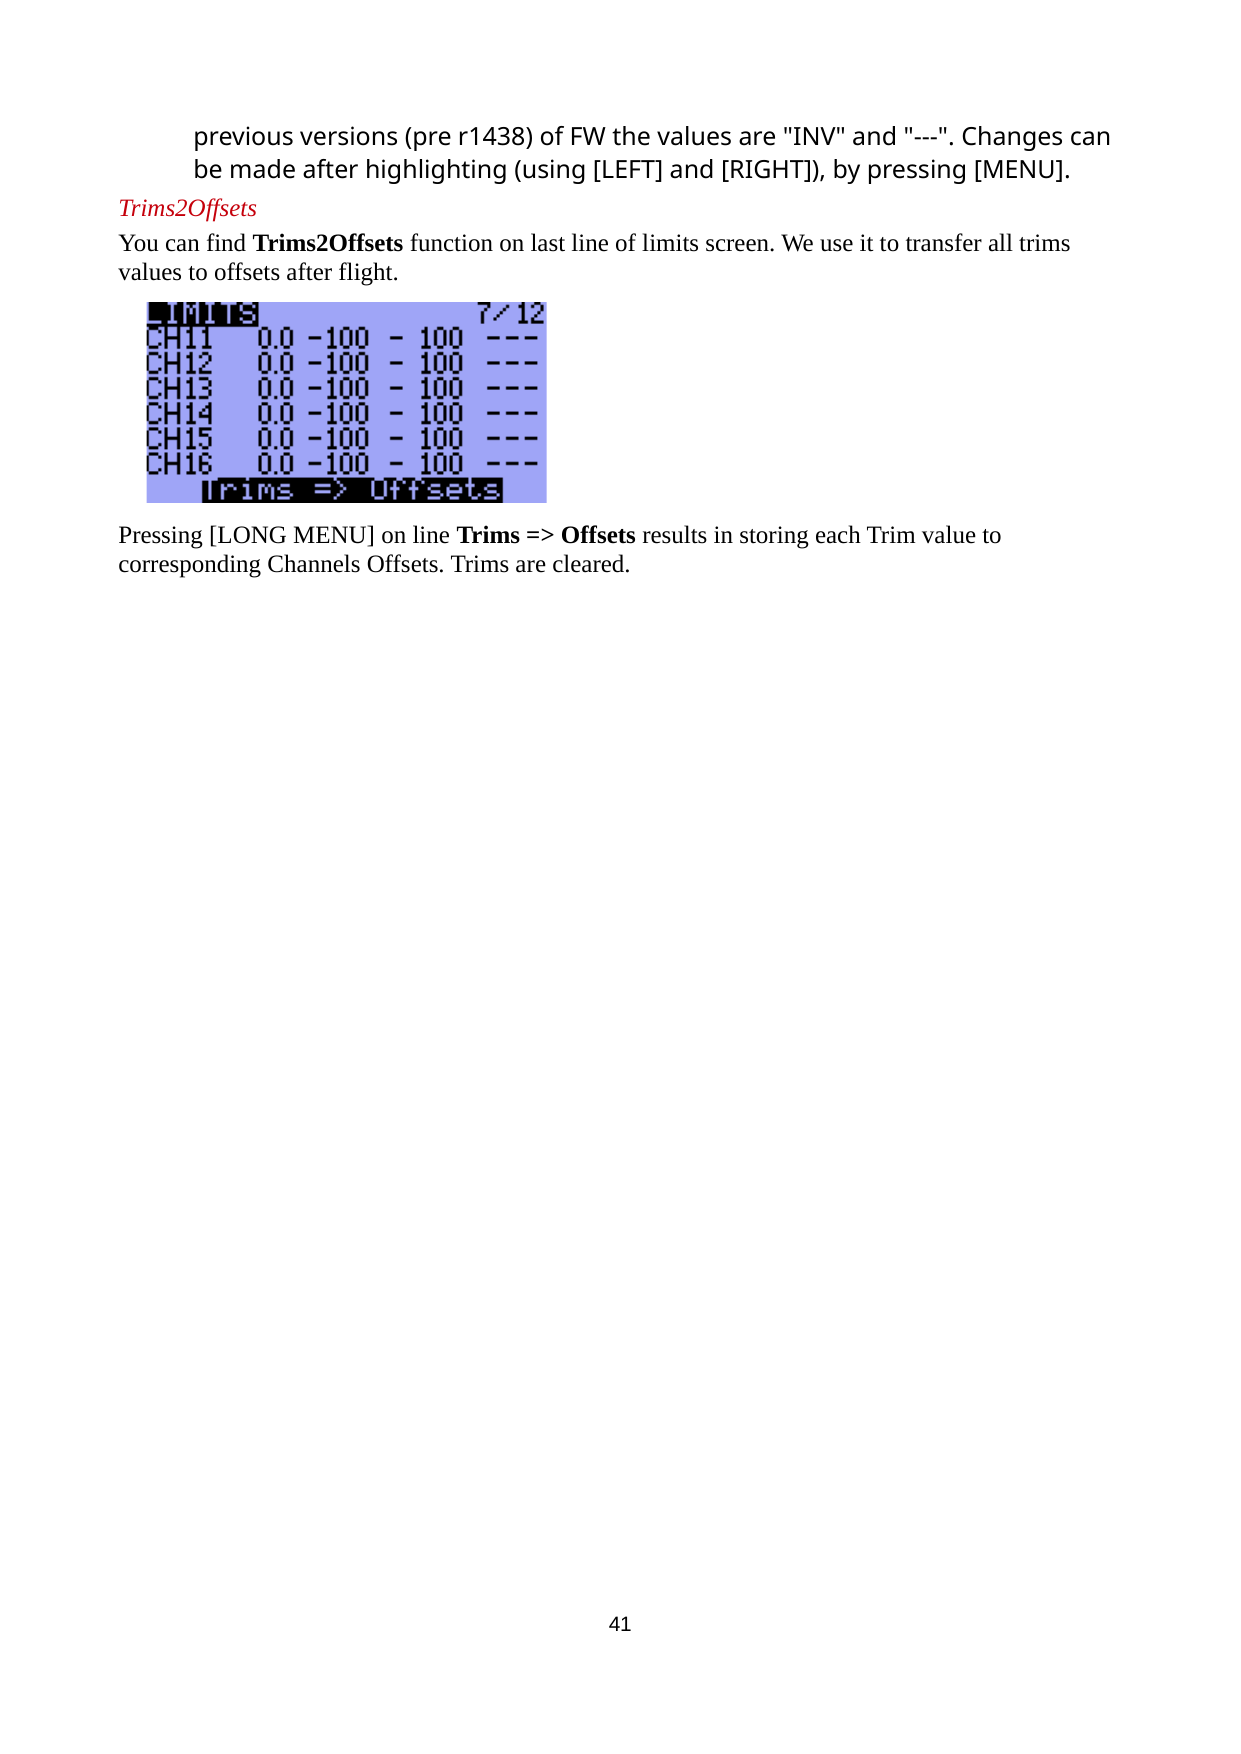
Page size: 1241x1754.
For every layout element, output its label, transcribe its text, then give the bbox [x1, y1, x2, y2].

text You can find Trims2Offsets function on last line of limits screen. We use it to transfer all trims values to offsets after flight. [118, 228, 1122, 285]
picture [146, 302, 547, 503]
text Trims2Offsets [118, 193, 1122, 221]
list previous versions (pre r1438) of FW the values are "INV" and "---". Changes can be made after highlighting (using [LEFT] and [RIGHT]), by pressing [MENU]. [156, 118, 1122, 186]
text Pressing [LONG MENU] on line Trims => Offsets results in storing each Trim value to corresponding Channels Offsets. Trims are cleared. [118, 292, 1122, 578]
